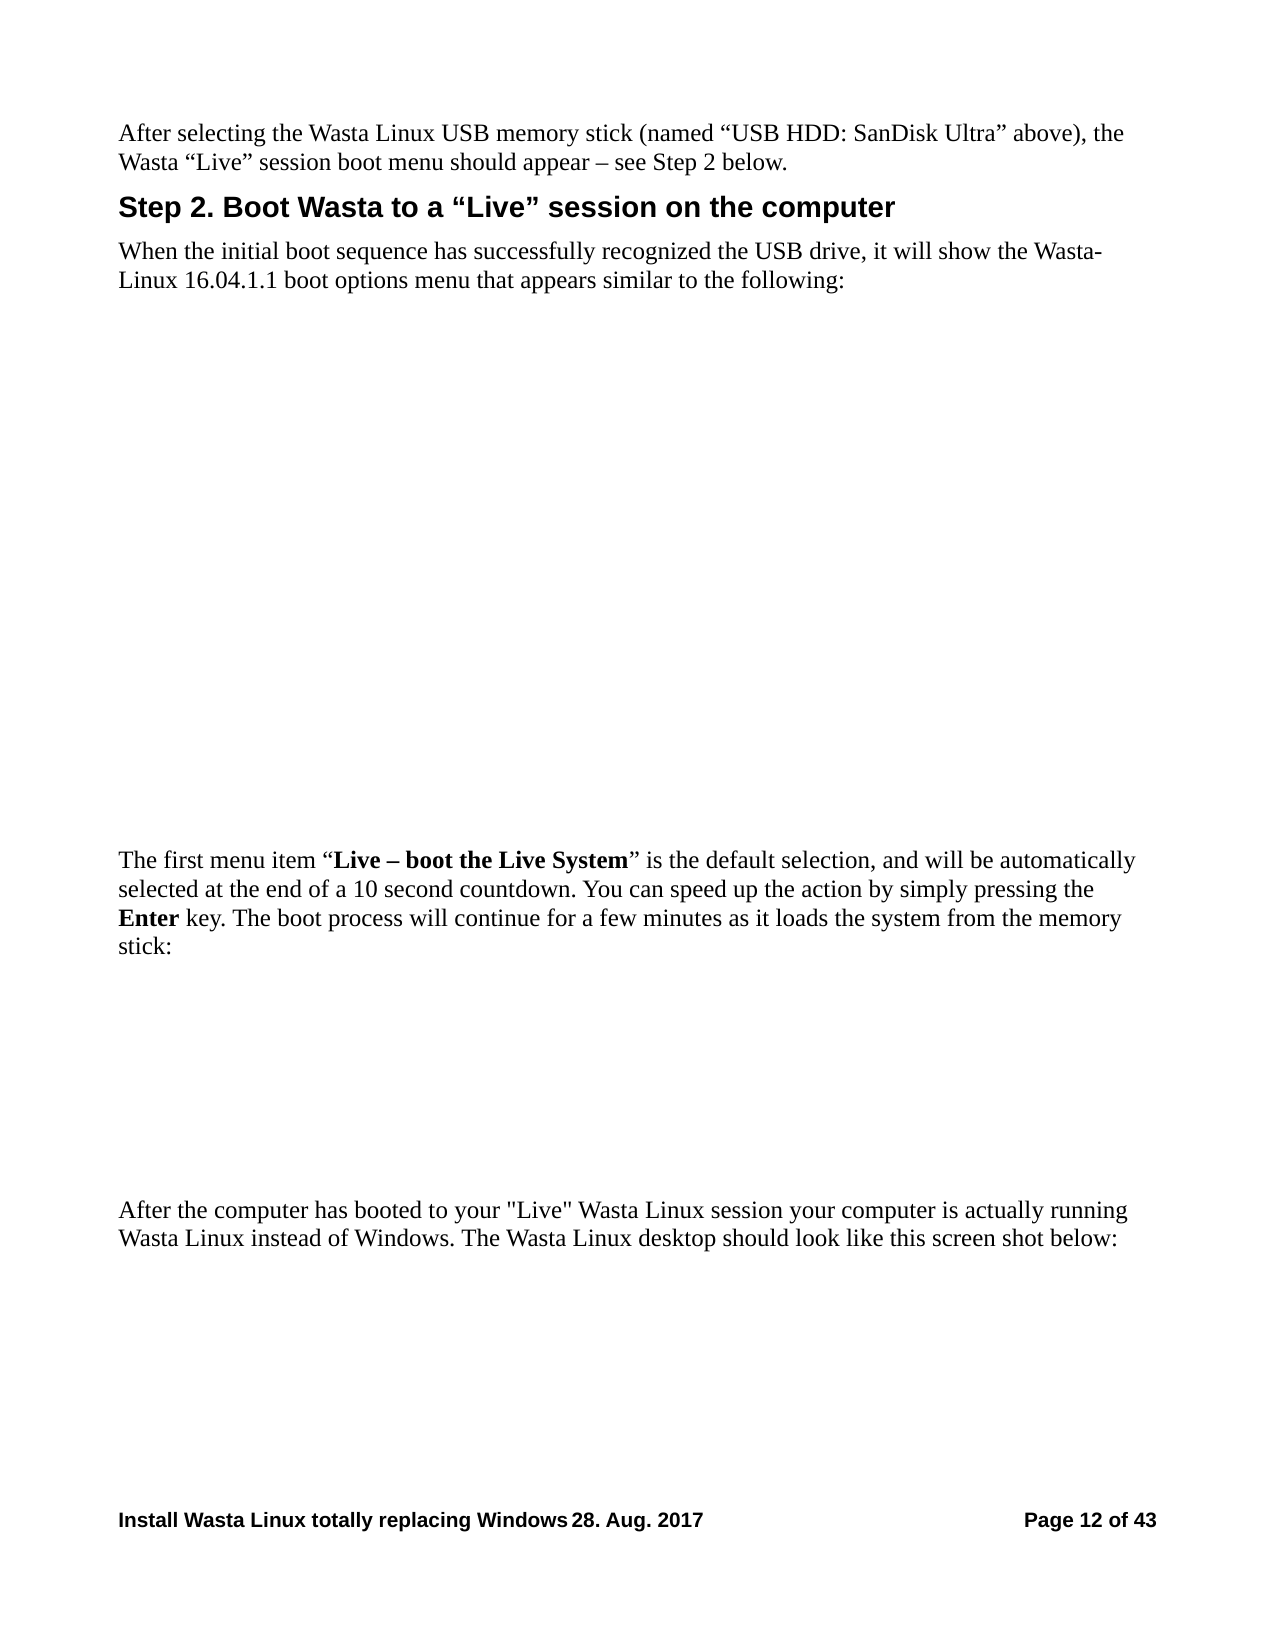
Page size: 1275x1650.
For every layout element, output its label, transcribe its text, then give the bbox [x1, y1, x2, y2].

text After the computer has booted to your "Live" Wasta Linux session your computer is actually running Wasta Linux instead of Windows. The Wasta Linux desktop should look like this screen shot below: [118, 1195, 1157, 1252]
subtitle Step 2. Boot Wasta to a “Live” session on the computer [118, 190, 1157, 224]
text After selecting the Wasta Linux USB memory stick (named “USB HDD: SanDisk Ultra” above), the Wasta “Live” session boot menu should appear – see Step 2 below. [118, 118, 1157, 176]
text When the initial boot sequence has successfully recognized the USB drive, it will show the Wasta-Linux 16.04.1.1 boot options menu that appears similar to the following: [118, 236, 1157, 294]
text The first menu item “Live – boot the Live System” is the default selection, and will be automatically selected at the end of a 10 second countdown. You can speed up the action by simply pressing the Enter key. The boot process will continue for a few minutes as it loads the system from the memory stick: [118, 845, 1157, 960]
